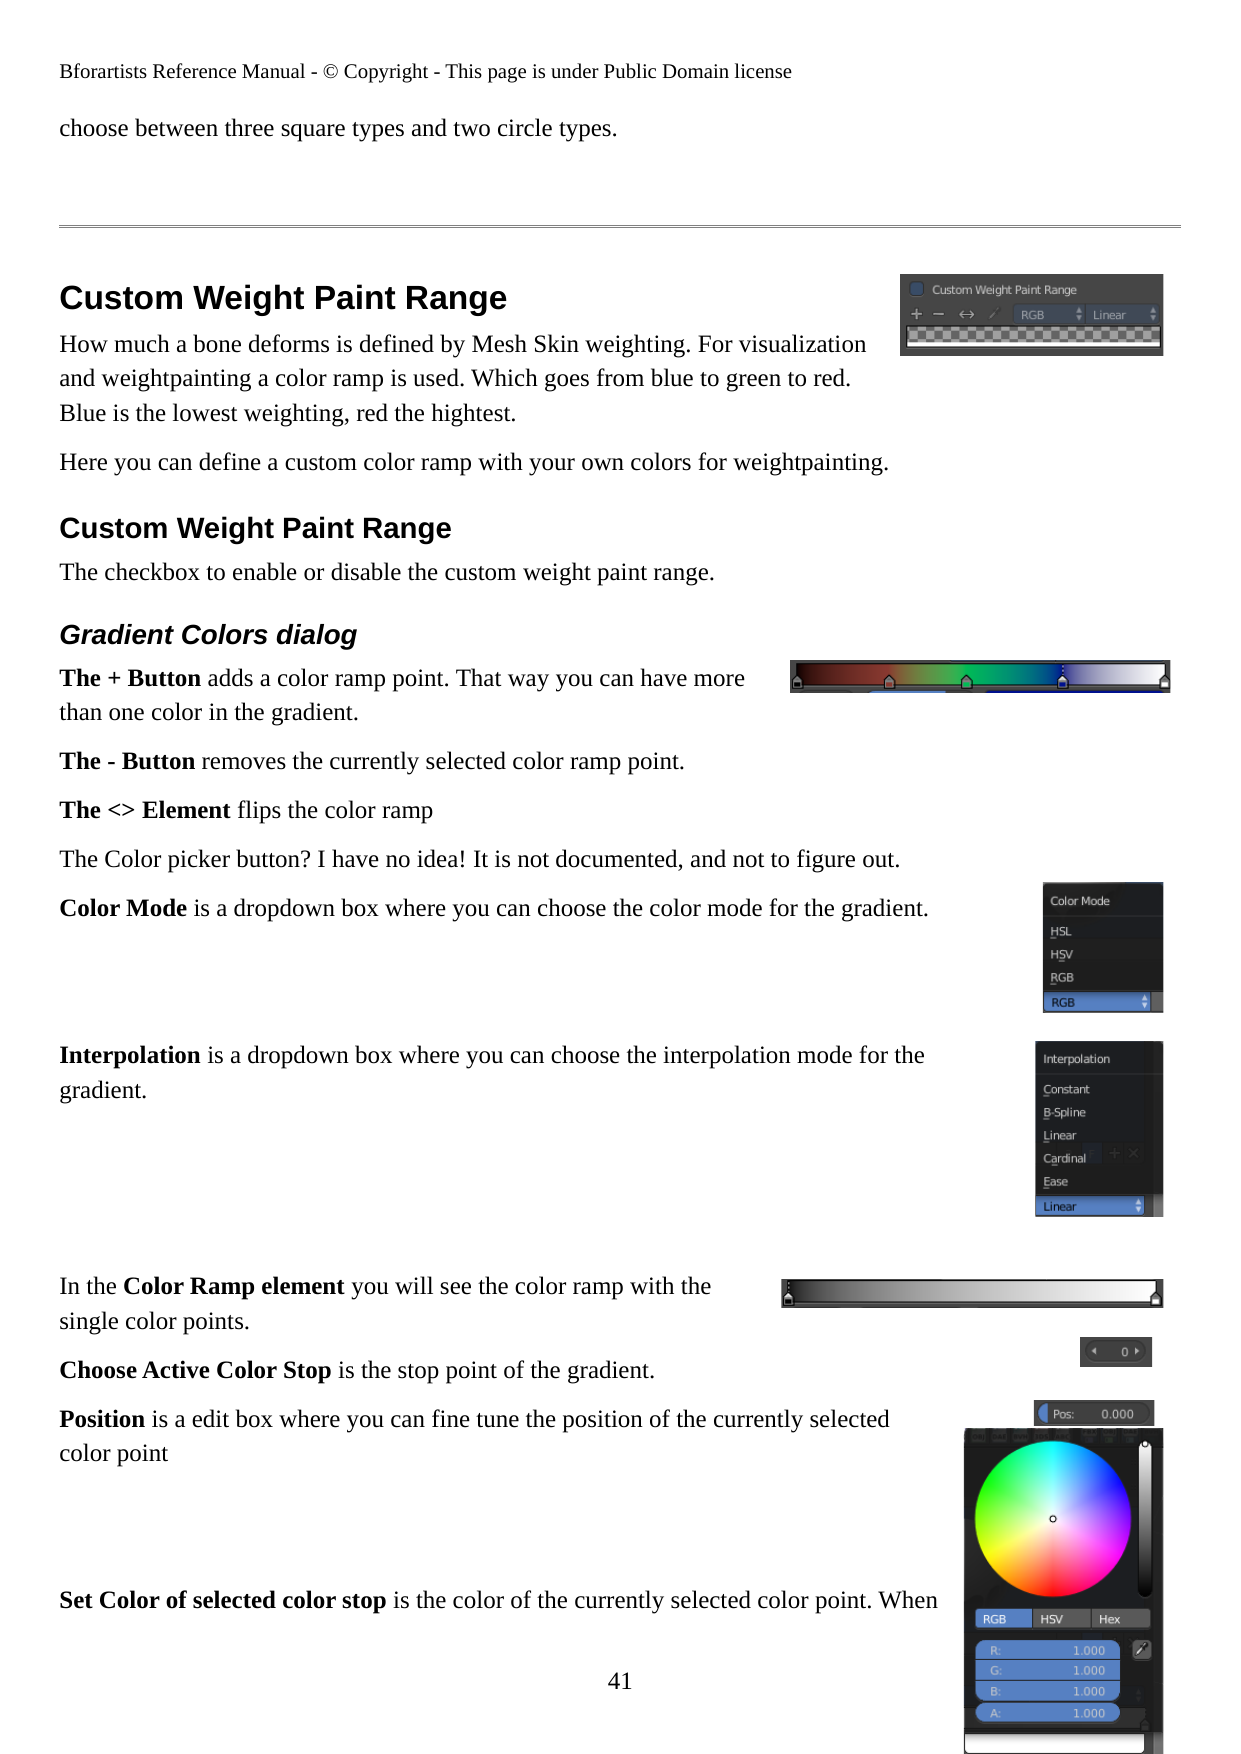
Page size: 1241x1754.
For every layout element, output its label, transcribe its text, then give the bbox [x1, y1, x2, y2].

subtitle Gradient Colors dialog [59, 618, 1181, 650]
text Set Color of selected color stop is the color of the currently selected color point. When [59, 1586, 963, 1614]
subtitle Custom Weight Paint Range [59, 278, 900, 316]
text In the Color Ramp element you will see the color ramp with the single color points. [59, 1271, 1181, 1334]
picture [1080, 1337, 1153, 1367]
picture [781, 1279, 1164, 1308]
picture [790, 660, 1171, 693]
subtitle Custom Weight Paint Range [59, 511, 1181, 544]
picture [1033, 1400, 1155, 1426]
text choose between three square types and two circle types. [59, 113, 1181, 141]
text How much a bone deforms is defined by Mesh Skin weighting. For visualization and weightpainting a color ramp is used. Which goes from blue to green to red. Blue is the lowest weighting, red the hightest. [59, 329, 1181, 427]
picture [1035, 1041, 1164, 1217]
text Choose Active Color Stop is the stop point of the gradient. [59, 1355, 1181, 1384]
text The <> Element flips the color ramp [59, 795, 1181, 824]
picture [963, 1428, 1164, 1754]
subtitle [1164, 278, 1181, 316]
text Color Mode is a dropdown box where you can choose the color mode for the gradient. [59, 893, 1042, 922]
text The - Button removes the currently selected color ramp point. [59, 746, 1181, 775]
text Interpolation is a dropdown box where you can choose the interpolation mode for the gradient. [59, 1041, 1035, 1104]
text Here you can define a custom color ramp with your own colors for weightpainting. [59, 447, 1181, 476]
text The + Button adds a color ramp point. That way you can have more than one color in the gradient. [59, 663, 1181, 726]
text The checkbox to enable or disable the custom weight paint range. [59, 557, 1181, 586]
text The Color picker button? I have no idea! It is not documented, and not to figure out. [59, 844, 1181, 873]
picture [1042, 882, 1164, 1013]
text Position is a edit box where you can fine tune the position of the currently selected color point [59, 1404, 1181, 1467]
picture [900, 274, 1164, 356]
